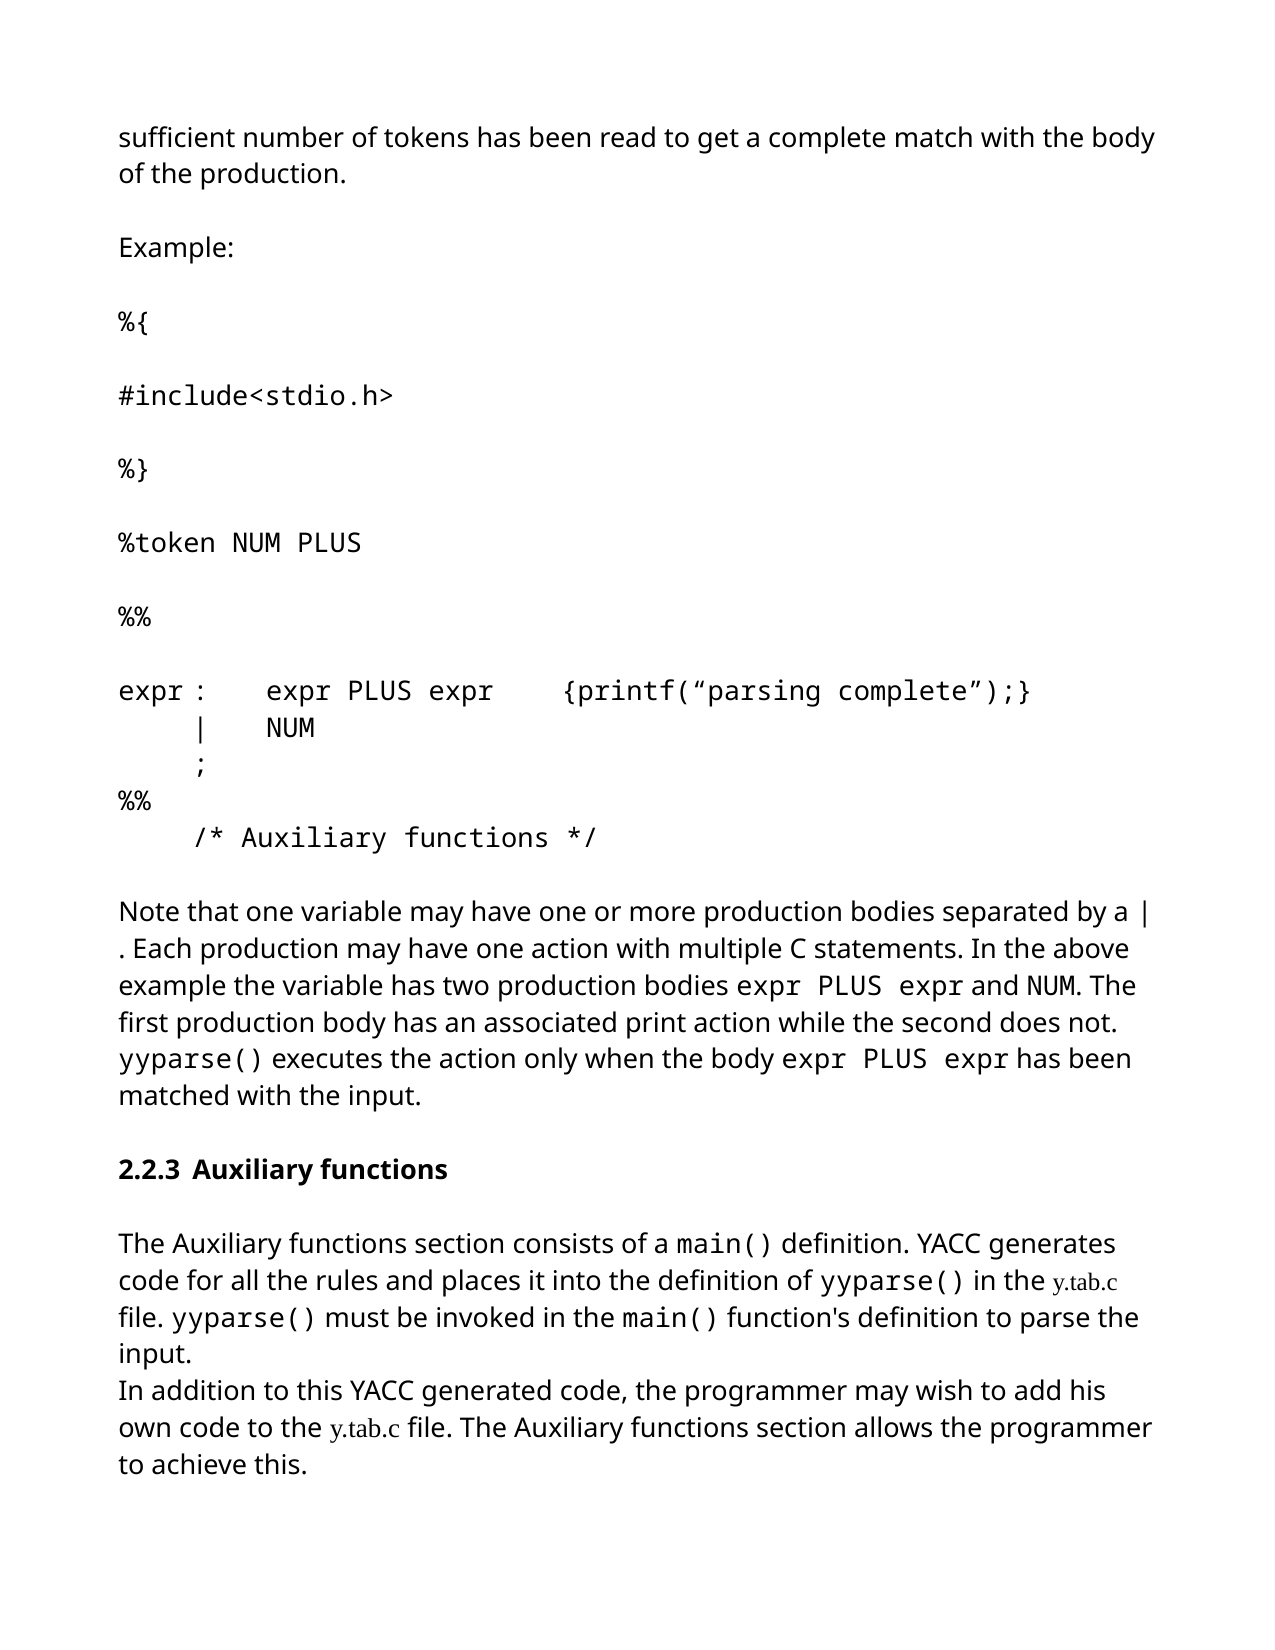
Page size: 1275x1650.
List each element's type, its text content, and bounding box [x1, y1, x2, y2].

text %token NUM PLUS [118, 524, 1157, 561]
text Example: [118, 229, 1157, 266]
text %% [118, 597, 1157, 634]
text /* Auxiliary functions */ [118, 819, 1157, 856]
text %} [118, 450, 1157, 487]
text sufficient number of tokens has been read to get a complete match with the body of the production. [118, 118, 1157, 192]
text expr : expr PLUS expr {printf(“parsing complete”);} [118, 671, 1157, 708]
text %% [118, 782, 1157, 819]
text %{ [118, 302, 1157, 339]
text ; [118, 745, 1157, 782]
text Note that one variable may have one or more production bodies separated by a | . Each production may have one action with multiple C statements. In the above example the variable has two production bodies expr PLUS expr and NUM. The first production body has an associated print action while the second does not. yyparse() executes the action only when the body expr PLUS expr has been matched with the input. [118, 892, 1157, 1114]
text 2.2.3 Auxiliary functions [118, 1151, 1157, 1187]
text The Auxiliary functions section consists of a main() definition. YACC generates code for all the rules and places it into the definition of yyparse() in the y.tab.c file. yyparse() must be invoked in the main() function's definition to parse the input. [118, 1224, 1157, 1372]
text In addition to this YACC generated code, the programmer may wish to add his own code to the y.tab.c file. The Auxiliary functions section allows the programmer to achieve this. [118, 1372, 1157, 1482]
text #include<stdio.h> [118, 376, 1157, 413]
text | NUM [118, 708, 1157, 745]
